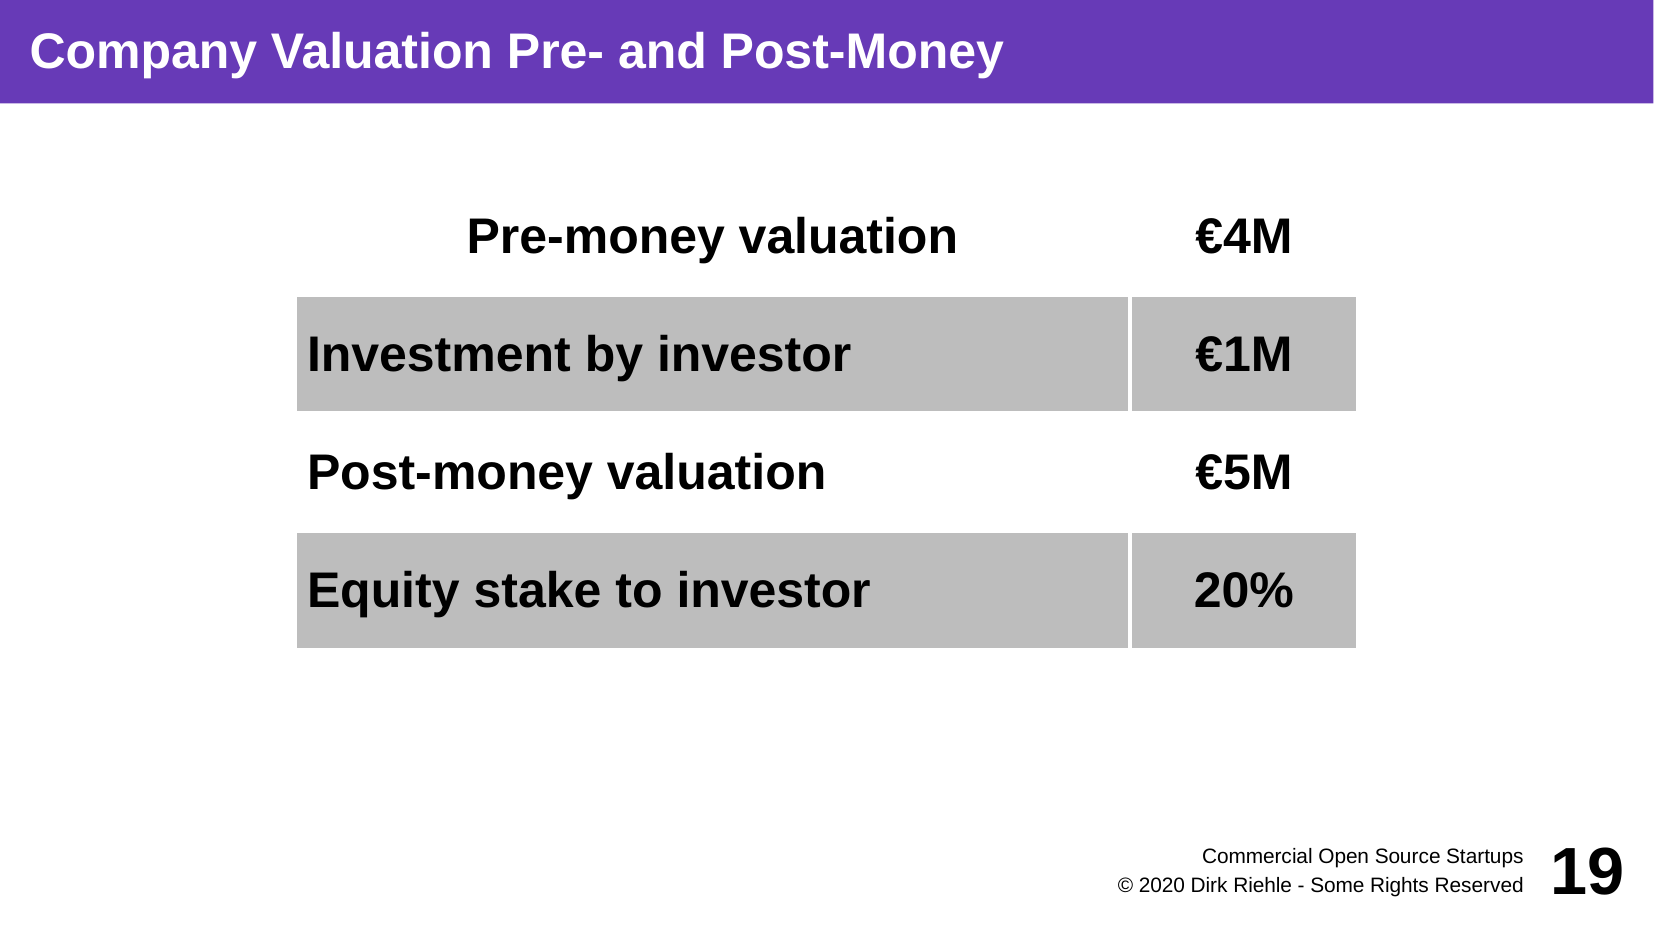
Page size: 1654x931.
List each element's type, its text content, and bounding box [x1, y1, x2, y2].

table_cell Equity stake to investor [297, 533, 1128, 648]
title Company Valuation Pre- and Post-Money [0, 0, 1654, 104]
table_header Pre-money valuation [297, 179, 1128, 293]
table_cell 20% [1132, 533, 1356, 648]
table_cell €1M [1132, 297, 1356, 411]
table_cell €5M [1132, 415, 1356, 529]
table_cell Post-money valuation [297, 415, 1128, 529]
table_cell Investment by investor [297, 297, 1128, 411]
table_header €4M [1132, 179, 1356, 293]
